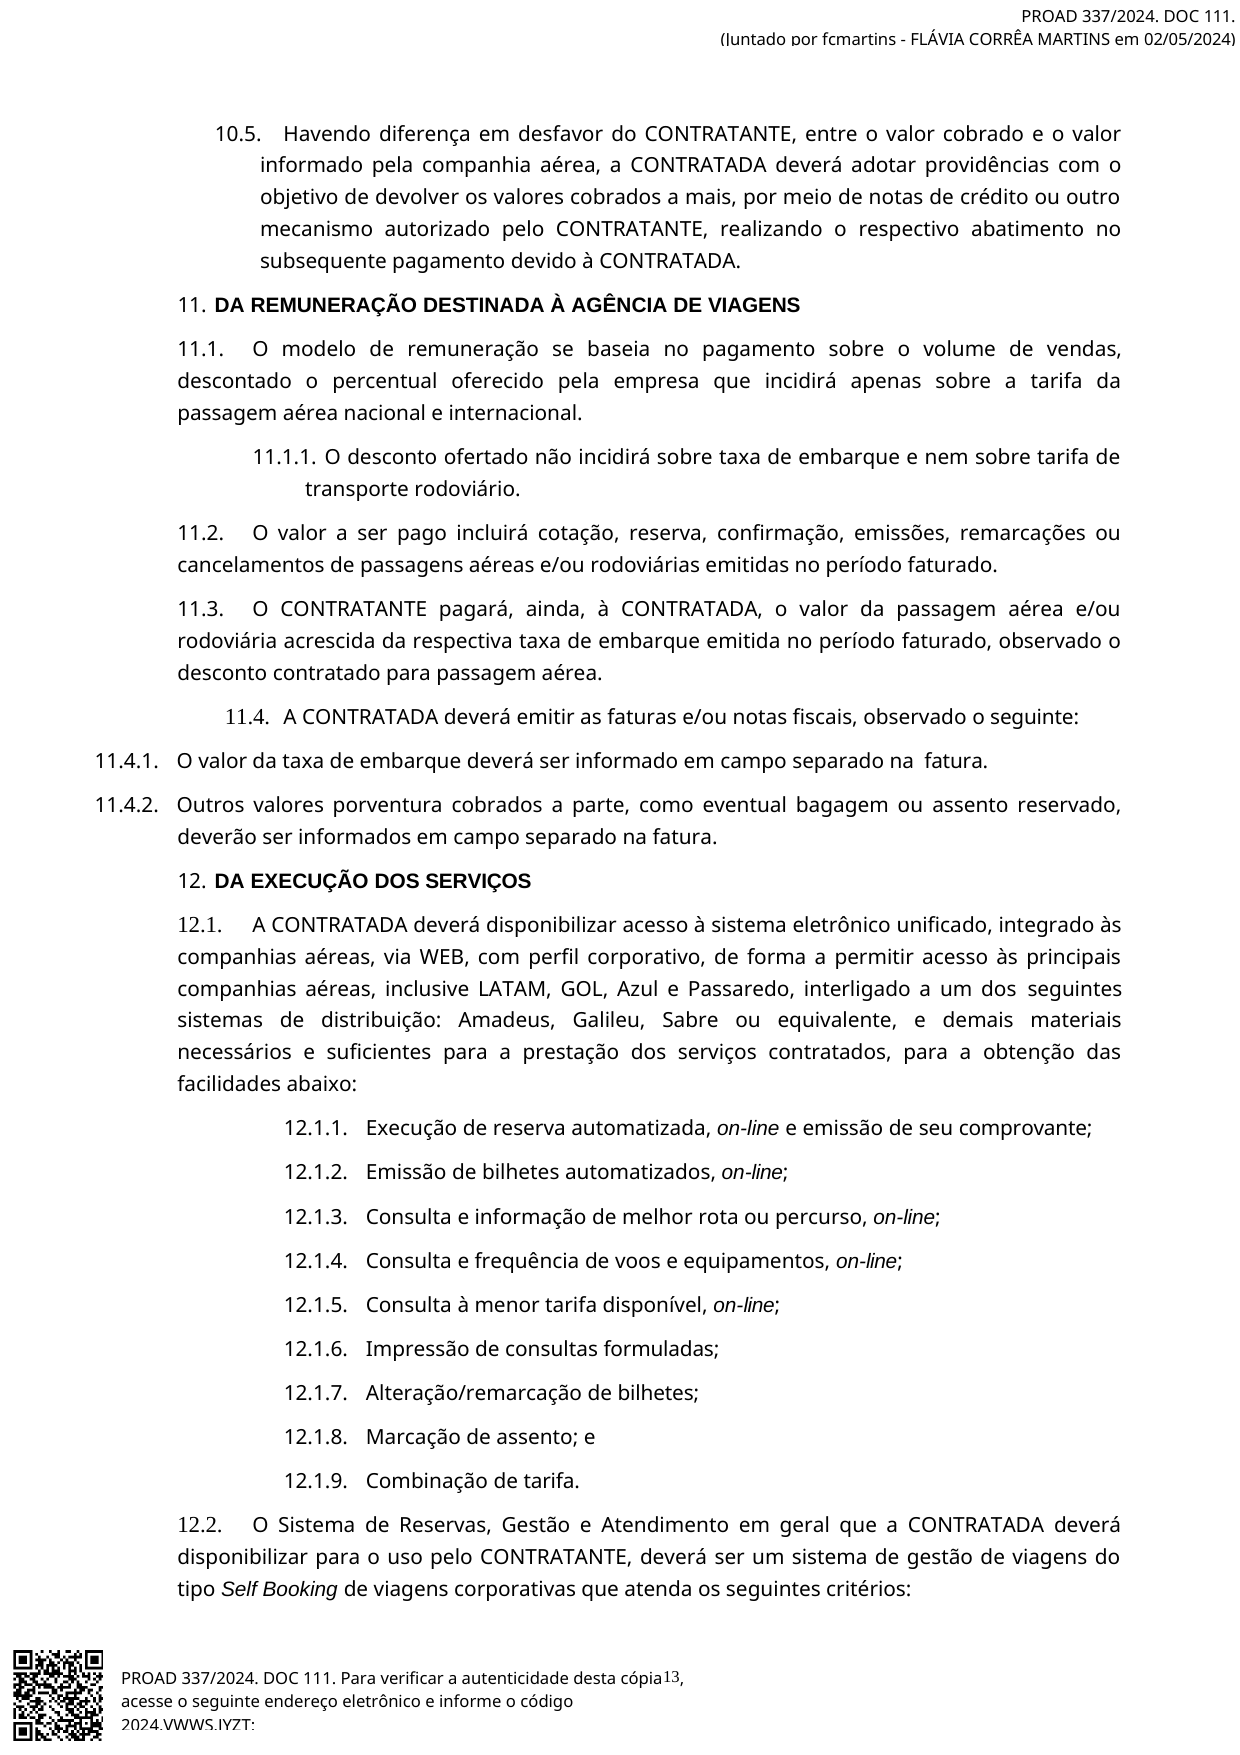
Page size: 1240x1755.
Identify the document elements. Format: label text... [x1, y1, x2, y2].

list Emissão de bilhetes automatizados, on-line; [283, 1157, 1239, 1186]
list A CONTRATADA deverá disponibilizar acesso à sistema eletrônico unificado, integrado às companhias aéreas, via WEB, com perfil corporativo, de forma a permitir acesso às principais companhias aéreas, inclusive LATAM, GOL, Azul e Passaredo, interligado a um dos seguintes sistemas de distribuição: Amadeus, Galileu, Sabre ou equivalente, e demais materiais necessários e suficientes para a prestação dos serviços contratados, para a obtenção das facilidades abaixo: [177, 910, 1122, 1098]
list Combinação de tarifa. [283, 1466, 1239, 1494]
list O modelo de remuneração se baseia no pagamento sobre o volume de vendas, descontado o percentual oferecido pela empresa que incidirá apenas sobre a tarifa da passagem aérea nacional e internacional. [177, 334, 1123, 426]
list A CONTRATADA deverá emitir as faturas e/ou notas fiscais, observado o seguinte: [224, 702, 1239, 730]
list Alteração/remarcação de bilhetes; [283, 1378, 1239, 1406]
list Consulta e informação de melhor rota ou percurso, on-line; [283, 1202, 1239, 1230]
list Consulta e frequência de voos e equipamentos, on-line; [283, 1246, 1239, 1274]
list O desconto ofertado não incidirá sobre taxa de embarque e nem sobre tarifa de transporte rodoviário. [252, 442, 1122, 502]
list Execução de reserva automatizada, on-line e emissão de seu comprovante; [283, 1113, 1239, 1142]
list Impressão de consultas formuladas; [283, 1334, 1239, 1362]
list DA EXECUÇÃO DOS SERVIÇOS [177, 866, 1239, 895]
list O Sistema de Reservas, Gestão e Atendimento em geral que a CONTRATADA deverá disponibilizar para o uso pelo CONTRATANTE, deverá ser um sistema de gestão de viagens do tipo Self Booking de viagens corporativas que atenda os seguintes critérios: [177, 1510, 1122, 1602]
list O CONTRATANTE pagará, ainda, à CONTRATADA, o valor da passagem aérea e/ou rodoviária acrescida da respectiva taxa de embarque emitida no período faturado, observado o desconto contratado para passagem aérea. [177, 594, 1122, 686]
list Consulta à menor tarifa disponível, on-line; [283, 1290, 1239, 1318]
list Outros valores porventura cobrados a parte, como eventual bagagem ou assento reservado, deverão ser informados em campo separado na fatura. [94, 790, 1122, 850]
list DA REMUNERAÇÃO DESTINADA À AGÊNCIA DE VIAGENS [177, 290, 1239, 318]
list O valor da taxa de embarque deverá ser informado em campo separado na fatura. [94, 746, 1122, 774]
list Marcação de assento; e [283, 1422, 1239, 1450]
list O valor a ser pago incluirá cotação, reserva, confirmação, emissões, remarcações ou cancelamentos de passagens aéreas e/ou rodoviárias emitidas no período faturado. [177, 518, 1122, 578]
list Havendo diferença em desfavor do CONTRATANTE, entre o valor cobrado e o valor informado pela companhia aérea, a CONTRATADA deverá adotar providências com o objetivo de devolver os valores cobrados a mais, por meio de notas de crédito ou outro mecanismo autorizado pelo CONTRATANTE, realizando o respectivo abatimento no subsequente pagamento devido à CONTRATADA. [214, 119, 1122, 274]
